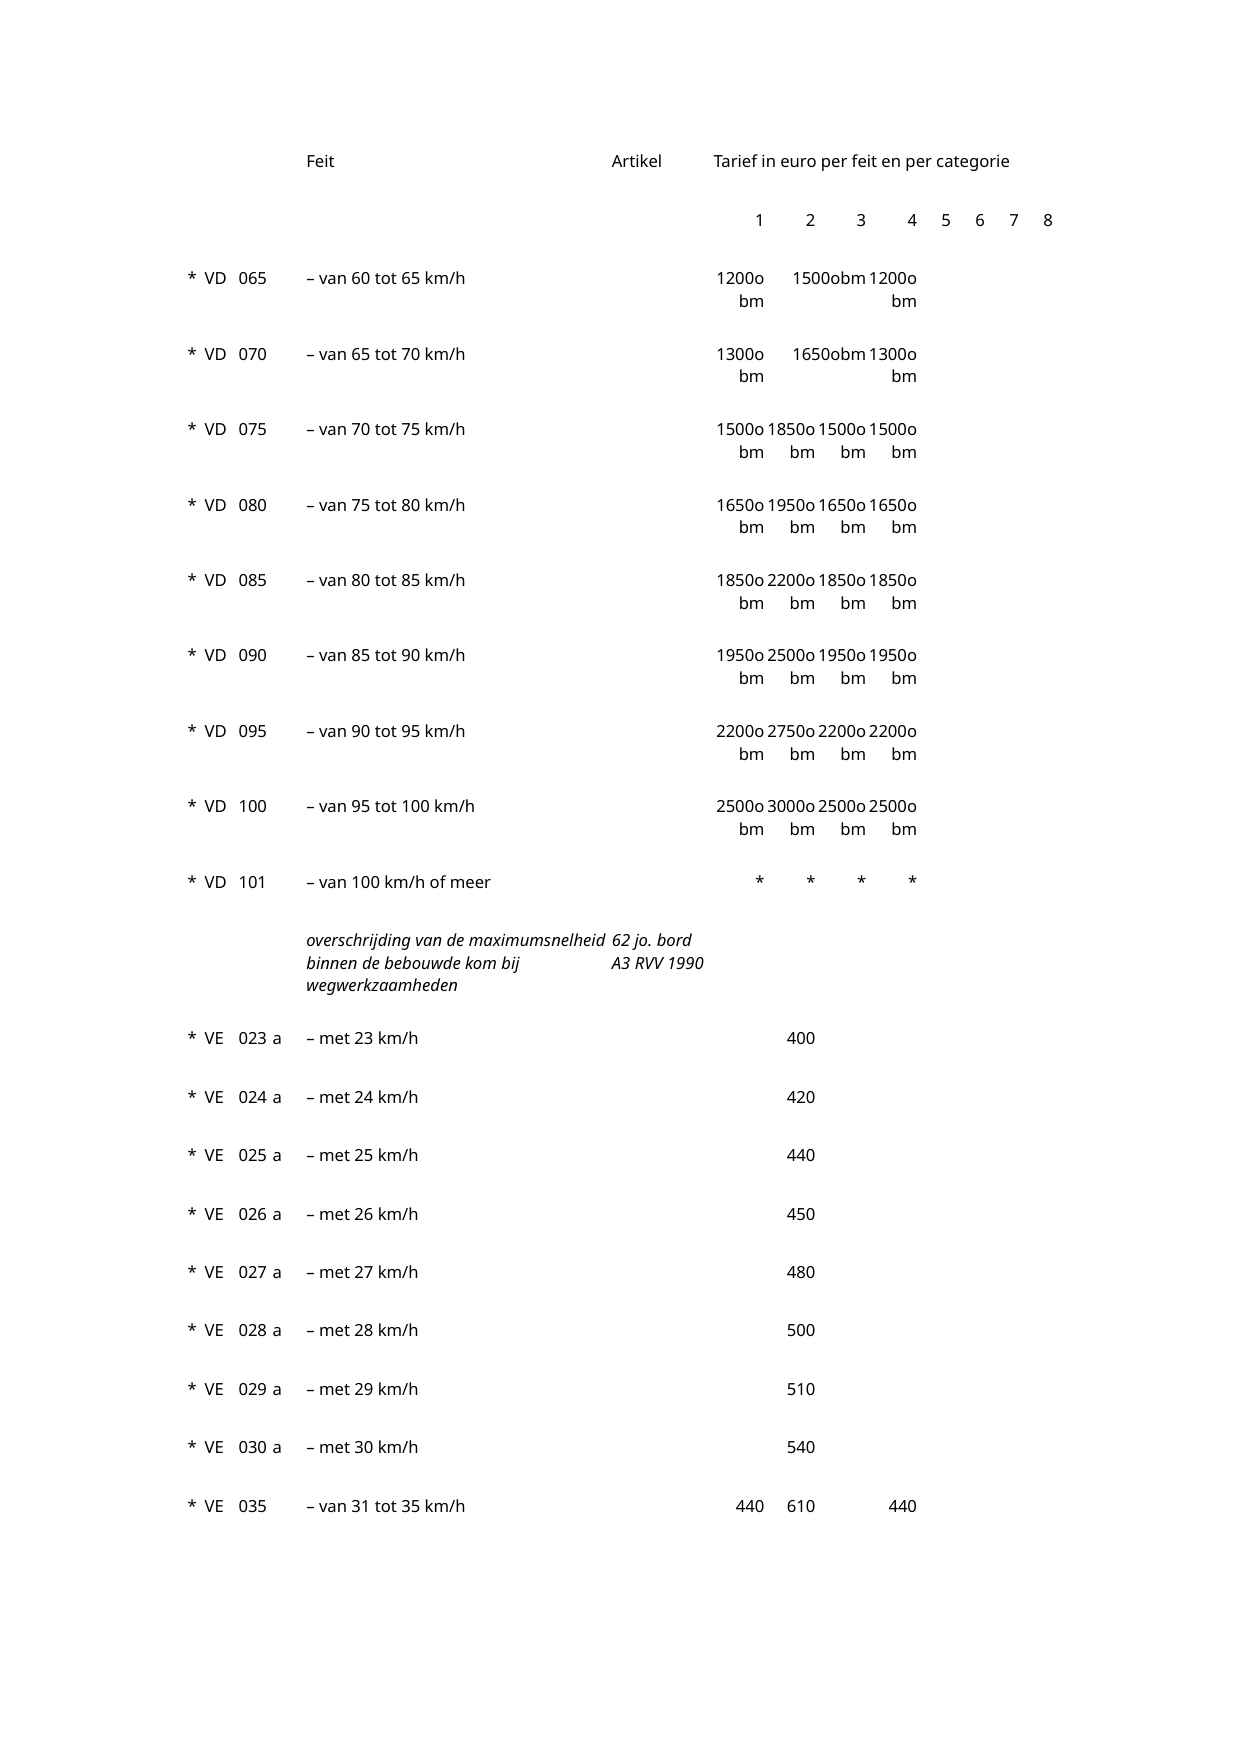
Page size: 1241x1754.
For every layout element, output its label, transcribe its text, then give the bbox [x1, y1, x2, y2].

table_cell [612, 1436, 713, 1494]
table_cell [951, 1261, 985, 1319]
table_cell VD [204, 267, 238, 342]
table_cell [272, 719, 306, 795]
table_cell 1950obm [764, 493, 815, 568]
table_header [272, 150, 306, 208]
table_cell [713, 1261, 764, 1319]
table_cell [713, 1378, 764, 1436]
table_cell 2200obm [815, 719, 866, 795]
table_cell 1950obm [713, 644, 764, 719]
table_cell – van 85 tot 90 km/h [306, 644, 612, 719]
table_cell [1019, 870, 1053, 929]
table_header [188, 150, 204, 208]
table_cell 1850obm [713, 569, 764, 644]
table_cell * [188, 719, 204, 795]
table_cell [272, 644, 306, 719]
table_cell * [188, 870, 204, 929]
table_cell 480 [764, 1261, 815, 1319]
table_cell VE [204, 1494, 238, 1553]
table_cell [866, 1202, 917, 1261]
table_cell – met 29 km/h [306, 1378, 612, 1436]
table_cell [815, 1027, 866, 1085]
table_cell [951, 418, 985, 493]
table_cell [951, 1319, 985, 1377]
table_cell [272, 209, 306, 267]
table_cell 023 [238, 1027, 272, 1085]
table_cell 1650obm [815, 493, 866, 568]
table_cell 035 [238, 1494, 272, 1553]
table_cell – van 80 tot 85 km/h [306, 569, 612, 644]
table_cell 030 [238, 1436, 272, 1494]
table_cell [713, 1085, 764, 1144]
table_cell [985, 569, 1019, 644]
table_cell [951, 569, 985, 644]
table_cell 440 [764, 1144, 815, 1202]
table_cell * [188, 569, 204, 644]
table_cell * [188, 644, 204, 719]
table_cell * [188, 267, 204, 342]
table_cell VD [204, 569, 238, 644]
table_cell [1019, 719, 1053, 795]
table_cell [917, 719, 951, 795]
table_cell [951, 719, 985, 795]
table_cell [985, 493, 1019, 568]
table_cell [985, 1144, 1019, 1202]
table_cell 2 [764, 209, 815, 267]
table_cell [951, 795, 985, 870]
table_cell [951, 1085, 985, 1144]
table_cell [764, 929, 815, 1027]
table_cell [917, 1202, 951, 1261]
table_cell * [866, 870, 917, 929]
table_cell – met 24 km/h [306, 1085, 612, 1144]
table_cell [951, 267, 985, 342]
table_cell 2750obm [764, 719, 815, 795]
table_cell [917, 342, 951, 418]
table_cell * [188, 493, 204, 568]
table_cell 1 [713, 209, 764, 267]
table_cell 1850obm [866, 569, 917, 644]
table_cell [951, 1436, 985, 1494]
table_cell [1019, 418, 1053, 493]
table_cell [815, 929, 866, 1027]
table_cell * [188, 418, 204, 493]
table_cell [272, 418, 306, 493]
table_cell – met 28 km/h [306, 1319, 612, 1377]
table_cell VD [204, 342, 238, 418]
table_cell 2500obm [815, 795, 866, 870]
table_cell [612, 719, 713, 795]
table_cell 2500obm [866, 795, 917, 870]
table_cell [951, 493, 985, 568]
table_cell [1019, 1494, 1053, 1553]
table_cell [204, 929, 238, 1027]
table_cell 400 [764, 1027, 815, 1085]
table_cell 8 [1019, 209, 1053, 267]
table_cell * [188, 1027, 204, 1085]
table_cell [188, 209, 204, 267]
table_cell a [272, 1436, 306, 1494]
table_cell * [764, 870, 815, 929]
table_cell VD [204, 493, 238, 568]
table_cell a [272, 1319, 306, 1377]
table_cell 4 [866, 209, 917, 267]
table_cell [1019, 493, 1053, 568]
table_cell VD [204, 644, 238, 719]
table_cell a [272, 1144, 306, 1202]
table_cell 101 [238, 870, 272, 929]
table_cell [815, 1202, 866, 1261]
table_cell [985, 870, 1019, 929]
table_cell 3000obm [764, 795, 815, 870]
table_cell VE [204, 1261, 238, 1319]
table_cell 1200obm [866, 267, 917, 342]
table_cell 1650obm [764, 342, 866, 418]
table_cell [1019, 267, 1053, 342]
table_cell a [272, 1027, 306, 1085]
table_cell [713, 1436, 764, 1494]
table_cell [612, 569, 713, 644]
table_cell [985, 1436, 1019, 1494]
table_cell 1850obm [815, 569, 866, 644]
table_cell [238, 209, 272, 267]
table_cell [917, 569, 951, 644]
table_cell [1019, 1027, 1053, 1085]
table_cell 1500obm [815, 418, 866, 493]
table_cell [866, 1085, 917, 1144]
table_cell [612, 493, 713, 568]
table_cell [1019, 1202, 1053, 1261]
table_cell a [272, 1085, 306, 1144]
table_cell [866, 1144, 917, 1202]
table_cell 1650obm [866, 493, 917, 568]
table_cell [1019, 644, 1053, 719]
table_cell [272, 929, 306, 1027]
table_cell 095 [238, 719, 272, 795]
table_cell 1500obm [713, 418, 764, 493]
table_cell * [188, 1085, 204, 1144]
table_cell [612, 1261, 713, 1319]
table_cell 1200obm [713, 267, 764, 342]
table_cell [815, 1494, 866, 1553]
table_cell [985, 1027, 1019, 1085]
table_cell [612, 1494, 713, 1553]
table_cell – van 95 tot 100 km/h [306, 795, 612, 870]
table_cell [612, 209, 713, 267]
table_cell 510 [764, 1378, 815, 1436]
table_cell – met 25 km/h [306, 1144, 612, 1202]
table_cell – met 30 km/h [306, 1436, 612, 1494]
table_cell 2500obm [713, 795, 764, 870]
table_cell 090 [238, 644, 272, 719]
table_cell [951, 1494, 985, 1553]
table_cell [713, 1144, 764, 1202]
table_cell [985, 1261, 1019, 1319]
table_cell 075 [238, 418, 272, 493]
table_cell [612, 795, 713, 870]
table_cell [917, 418, 951, 493]
table_cell [272, 795, 306, 870]
table_cell 420 [764, 1085, 815, 1144]
table_cell [1019, 1144, 1053, 1202]
table_cell VE [204, 1027, 238, 1085]
table_cell [951, 1378, 985, 1436]
table_cell 025 [238, 1144, 272, 1202]
table_cell [951, 1202, 985, 1261]
table_cell 2200obm [866, 719, 917, 795]
table_cell 2200obm [764, 569, 815, 644]
table_cell [238, 929, 272, 1027]
table_cell [917, 1378, 951, 1436]
table_cell 440 [713, 1494, 764, 1553]
table_cell [815, 1319, 866, 1377]
table_cell 1650obm [713, 493, 764, 568]
table_cell VD [204, 795, 238, 870]
table_cell [985, 267, 1019, 342]
table_cell [713, 1319, 764, 1377]
table_cell [985, 418, 1019, 493]
table_header Artikel [612, 150, 713, 208]
table_cell [917, 644, 951, 719]
table_cell [866, 1436, 917, 1494]
table_cell 2200obm [713, 719, 764, 795]
table_cell – met 23 km/h [306, 1027, 612, 1085]
table_cell * [188, 1261, 204, 1319]
table_cell * [713, 870, 764, 929]
table_cell [985, 644, 1019, 719]
table_cell [612, 267, 713, 342]
table_cell VE [204, 1144, 238, 1202]
table_cell * [188, 1436, 204, 1494]
table_cell [713, 1027, 764, 1085]
table_cell 1950obm [866, 644, 917, 719]
table_cell [917, 1027, 951, 1085]
table_header [204, 150, 238, 208]
table_cell [985, 342, 1019, 418]
table_cell VE [204, 1436, 238, 1494]
table_cell [612, 870, 713, 929]
table_cell VD [204, 418, 238, 493]
table_cell [815, 1085, 866, 1144]
table_cell 5 [917, 209, 951, 267]
table_cell [866, 1378, 917, 1436]
table_cell [917, 1436, 951, 1494]
table_cell [917, 795, 951, 870]
table_cell [866, 1261, 917, 1319]
table_cell [188, 929, 204, 1027]
table_cell [917, 493, 951, 568]
table_header Tarief in euro per feit en per categorie [713, 150, 1053, 208]
table_cell VE [204, 1085, 238, 1144]
table_cell [612, 1027, 713, 1085]
table_cell – met 27 km/h [306, 1261, 612, 1319]
table_cell – van 31 tot 35 km/h [306, 1494, 612, 1553]
table_cell [917, 1144, 951, 1202]
table_cell [985, 929, 1019, 1027]
table_cell – van 75 tot 80 km/h [306, 493, 612, 568]
table_cell 065 [238, 267, 272, 342]
table_cell [1019, 1319, 1053, 1377]
table_header [238, 150, 272, 208]
table_cell overschrijding van de maximumsnelheid binnen de bebouwde kom bij wegwerkzaamheden [306, 929, 612, 1027]
table_cell [612, 1202, 713, 1261]
table_cell [985, 1319, 1019, 1377]
table_cell [1019, 1085, 1053, 1144]
table_cell [713, 1202, 764, 1261]
table_cell – van 100 km/h of meer [306, 870, 612, 929]
table_cell [1019, 1378, 1053, 1436]
table_cell * [188, 795, 204, 870]
table_cell 6 [951, 209, 985, 267]
table_cell * [188, 1202, 204, 1261]
table_cell [272, 342, 306, 418]
table_cell [985, 1494, 1019, 1553]
table_cell [985, 1202, 1019, 1261]
table_cell [306, 209, 612, 267]
table_cell 450 [764, 1202, 815, 1261]
table_cell [272, 493, 306, 568]
table_cell [866, 1027, 917, 1085]
table_header Feit [306, 150, 612, 208]
table_cell – van 65 tot 70 km/h [306, 342, 612, 418]
table_cell [815, 1144, 866, 1202]
table_cell 1500obm [866, 418, 917, 493]
table_cell 3 [815, 209, 866, 267]
table_cell [815, 1378, 866, 1436]
table_cell [1019, 1261, 1053, 1319]
table_cell 62 jo. bord A3 RVV 1990 [612, 929, 713, 1027]
table_cell [951, 870, 985, 929]
table_cell [272, 569, 306, 644]
table_cell 440 [866, 1494, 917, 1553]
table_cell * [188, 1319, 204, 1377]
table_cell 1950obm [815, 644, 866, 719]
table_cell [1019, 1436, 1053, 1494]
table_cell * [188, 1494, 204, 1553]
table_cell a [272, 1378, 306, 1436]
table_cell 1300obm [866, 342, 917, 418]
table_cell [612, 342, 713, 418]
table_cell [612, 644, 713, 719]
table_cell 1500obm [764, 267, 866, 342]
table_cell 2500obm [764, 644, 815, 719]
table_cell [612, 418, 713, 493]
table_cell [272, 870, 306, 929]
table_cell * [188, 342, 204, 418]
table_cell [917, 1494, 951, 1553]
table_cell a [272, 1202, 306, 1261]
table_cell [815, 1436, 866, 1494]
table_cell [951, 1144, 985, 1202]
table_cell 024 [238, 1085, 272, 1144]
table_cell 029 [238, 1378, 272, 1436]
table_cell 540 [764, 1436, 815, 1494]
table_cell [951, 929, 985, 1027]
table_cell [272, 1494, 306, 1553]
table_cell [612, 1378, 713, 1436]
table_cell [866, 929, 917, 1027]
table_cell [204, 209, 238, 267]
table_cell 7 [985, 209, 1019, 267]
table_cell [1019, 569, 1053, 644]
table_cell * [815, 870, 866, 929]
table_cell [815, 1261, 866, 1319]
table_cell – van 60 tot 65 km/h [306, 267, 612, 342]
table_cell VE [204, 1319, 238, 1377]
table_cell [917, 870, 951, 929]
table_cell 1850obm [764, 418, 815, 493]
table_cell [612, 1319, 713, 1377]
table_cell – van 90 tot 95 km/h [306, 719, 612, 795]
table_cell [917, 1319, 951, 1377]
table_cell [917, 267, 951, 342]
table_cell [917, 1085, 951, 1144]
table_cell 026 [238, 1202, 272, 1261]
table_cell [1019, 342, 1053, 418]
table_cell [272, 267, 306, 342]
table_cell 610 [764, 1494, 815, 1553]
table_cell [985, 1378, 1019, 1436]
table_cell [951, 1027, 985, 1085]
table_cell – met 26 km/h [306, 1202, 612, 1261]
table_cell 085 [238, 569, 272, 644]
table_cell [985, 1085, 1019, 1144]
table_cell [985, 795, 1019, 870]
table_cell a [272, 1261, 306, 1319]
table_cell [951, 342, 985, 418]
table_cell 027 [238, 1261, 272, 1319]
table_cell [985, 719, 1019, 795]
table_cell [612, 1085, 713, 1144]
table_cell 500 [764, 1319, 815, 1377]
table_cell * [188, 1144, 204, 1202]
table_cell [917, 929, 951, 1027]
table_cell 1300obm [713, 342, 764, 418]
table_cell * [188, 1378, 204, 1436]
table_cell [713, 929, 764, 1027]
table_cell – van 70 tot 75 km/h [306, 418, 612, 493]
table_cell VD [204, 870, 238, 929]
table_cell [917, 1261, 951, 1319]
table_cell 070 [238, 342, 272, 418]
table_cell 080 [238, 493, 272, 568]
table_cell VD [204, 719, 238, 795]
table_cell 028 [238, 1319, 272, 1377]
table_cell [612, 1144, 713, 1202]
table_cell [1019, 795, 1053, 870]
table_cell [951, 644, 985, 719]
table_cell 100 [238, 795, 272, 870]
table_cell VE [204, 1202, 238, 1261]
table_cell VE [204, 1378, 238, 1436]
table_cell [866, 1319, 917, 1377]
table_cell [1019, 929, 1053, 1027]
